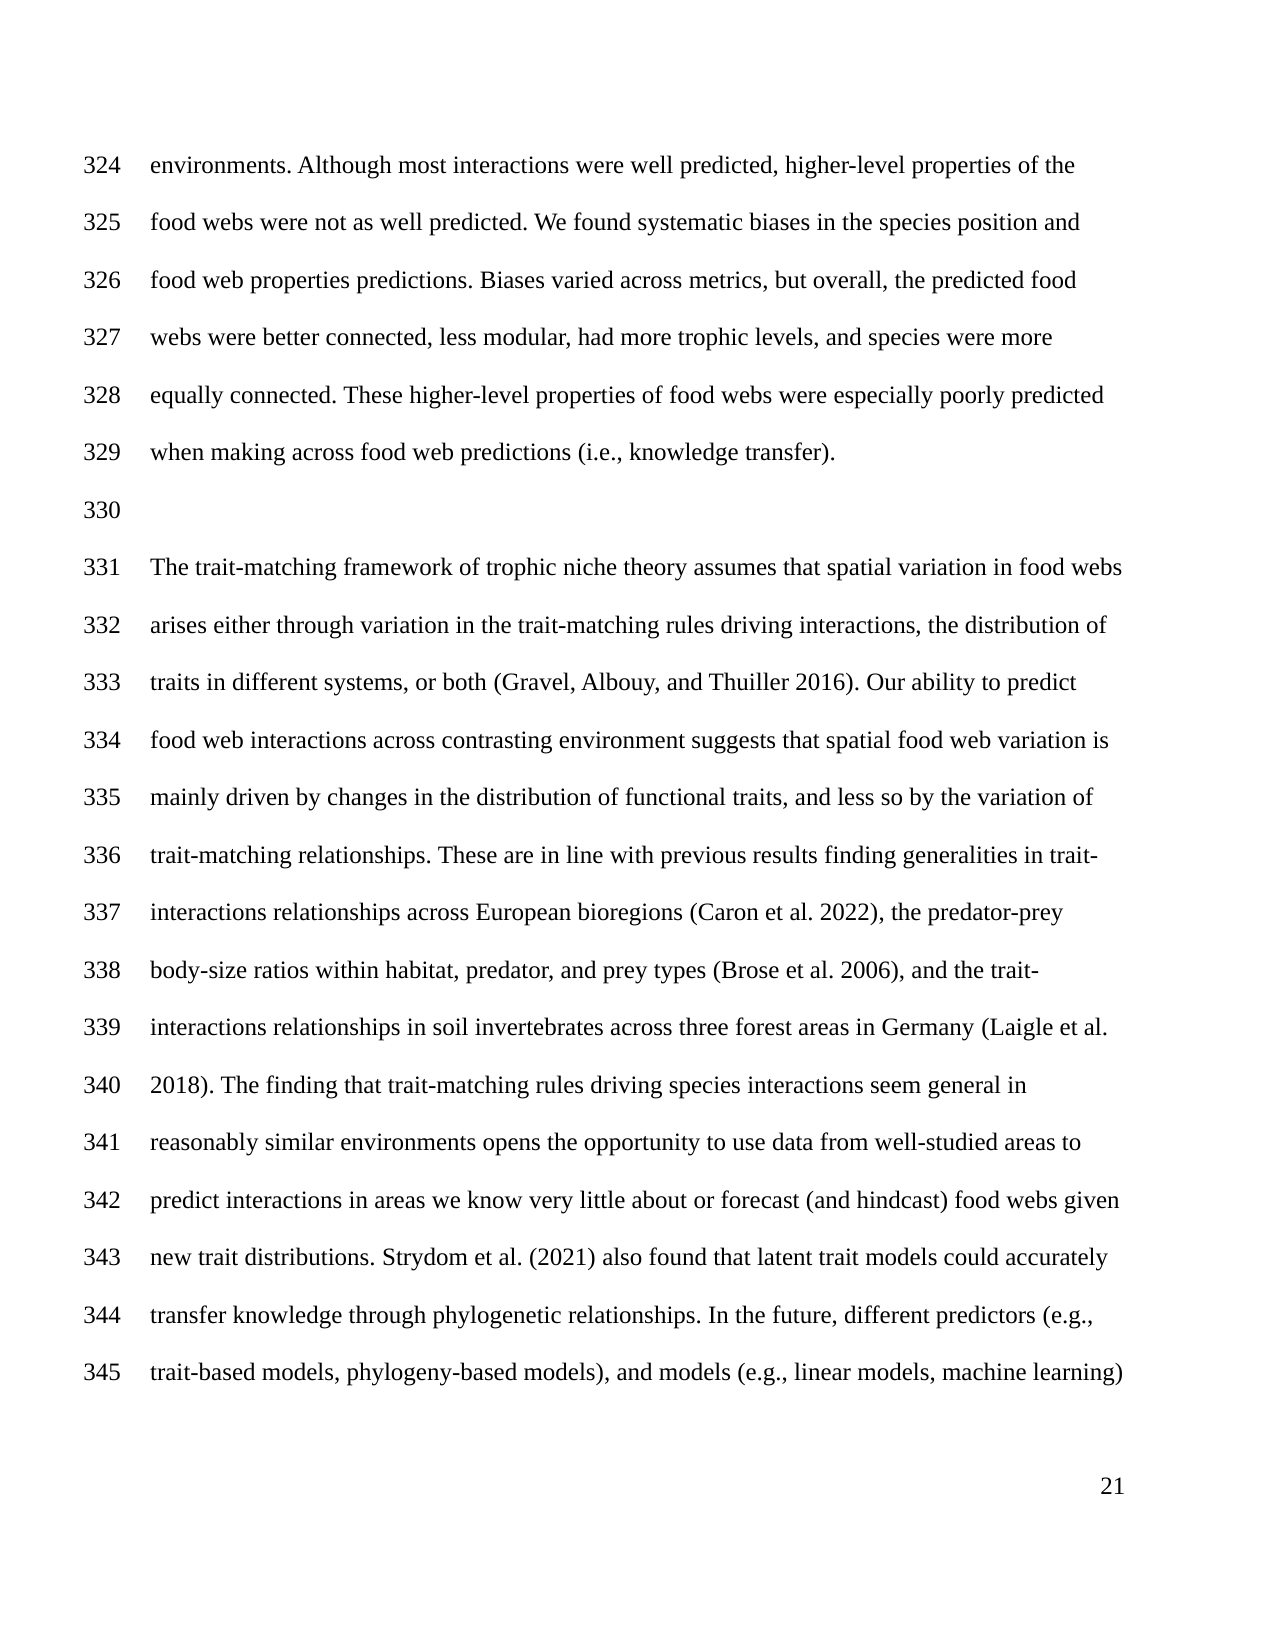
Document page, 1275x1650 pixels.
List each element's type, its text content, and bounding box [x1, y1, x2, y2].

text The trait-matching framework of trophic niche theory assumes that spatial variation in food webs arises either through variation in the trait-matching rules driving interactions, the distribution of traits in different systems, or both (Gravel, Albouy, and Thuiller 2016). Our ability to predict food web interactions across contrasting environment suggests that spatial food web variation is mainly driven by changes in the distribution of functional traits, and less so by the variation of trait-matching relationships. These are in line with previous results finding generalities in trait-interactions relationships across European bioregions (Caron et al. 2022), the predator-prey body-size ratios within habitat, predator, and prey types (Brose et al. 2006), and the trait-interactions relationships in soil invertebrates across three forest areas in Germany (Laigle et al. 2018). The finding that trait-matching rules driving species interactions seem general in reasonably similar environments opens the opportunity to use data from well-studied areas to predict interactions in areas we know very little about or forecast (and hindcast) food webs given new trait distributions. Strydom et al. (2021) also found that latent trait models could accurately transfer knowledge through phylogenetic relationships. In the future, different predictors (e.g., trait-based models, phylogeny-based models), and models (e.g., linear models, machine learning) [150, 552, 1125, 1386]
text environments. Although most interactions were well predicted, higher-level properties of the food webs were not as well predicted. We found systematic biases in the species position and food web properties predictions. Biases varied across metrics, but overall, the predicted food webs were better connected, less modular, had more trophic levels, and species were more equally connected. These higher-level properties of food webs were especially poorly predicted when making across food web predictions (i.e., knowledge transfer). [150, 150, 1125, 466]
